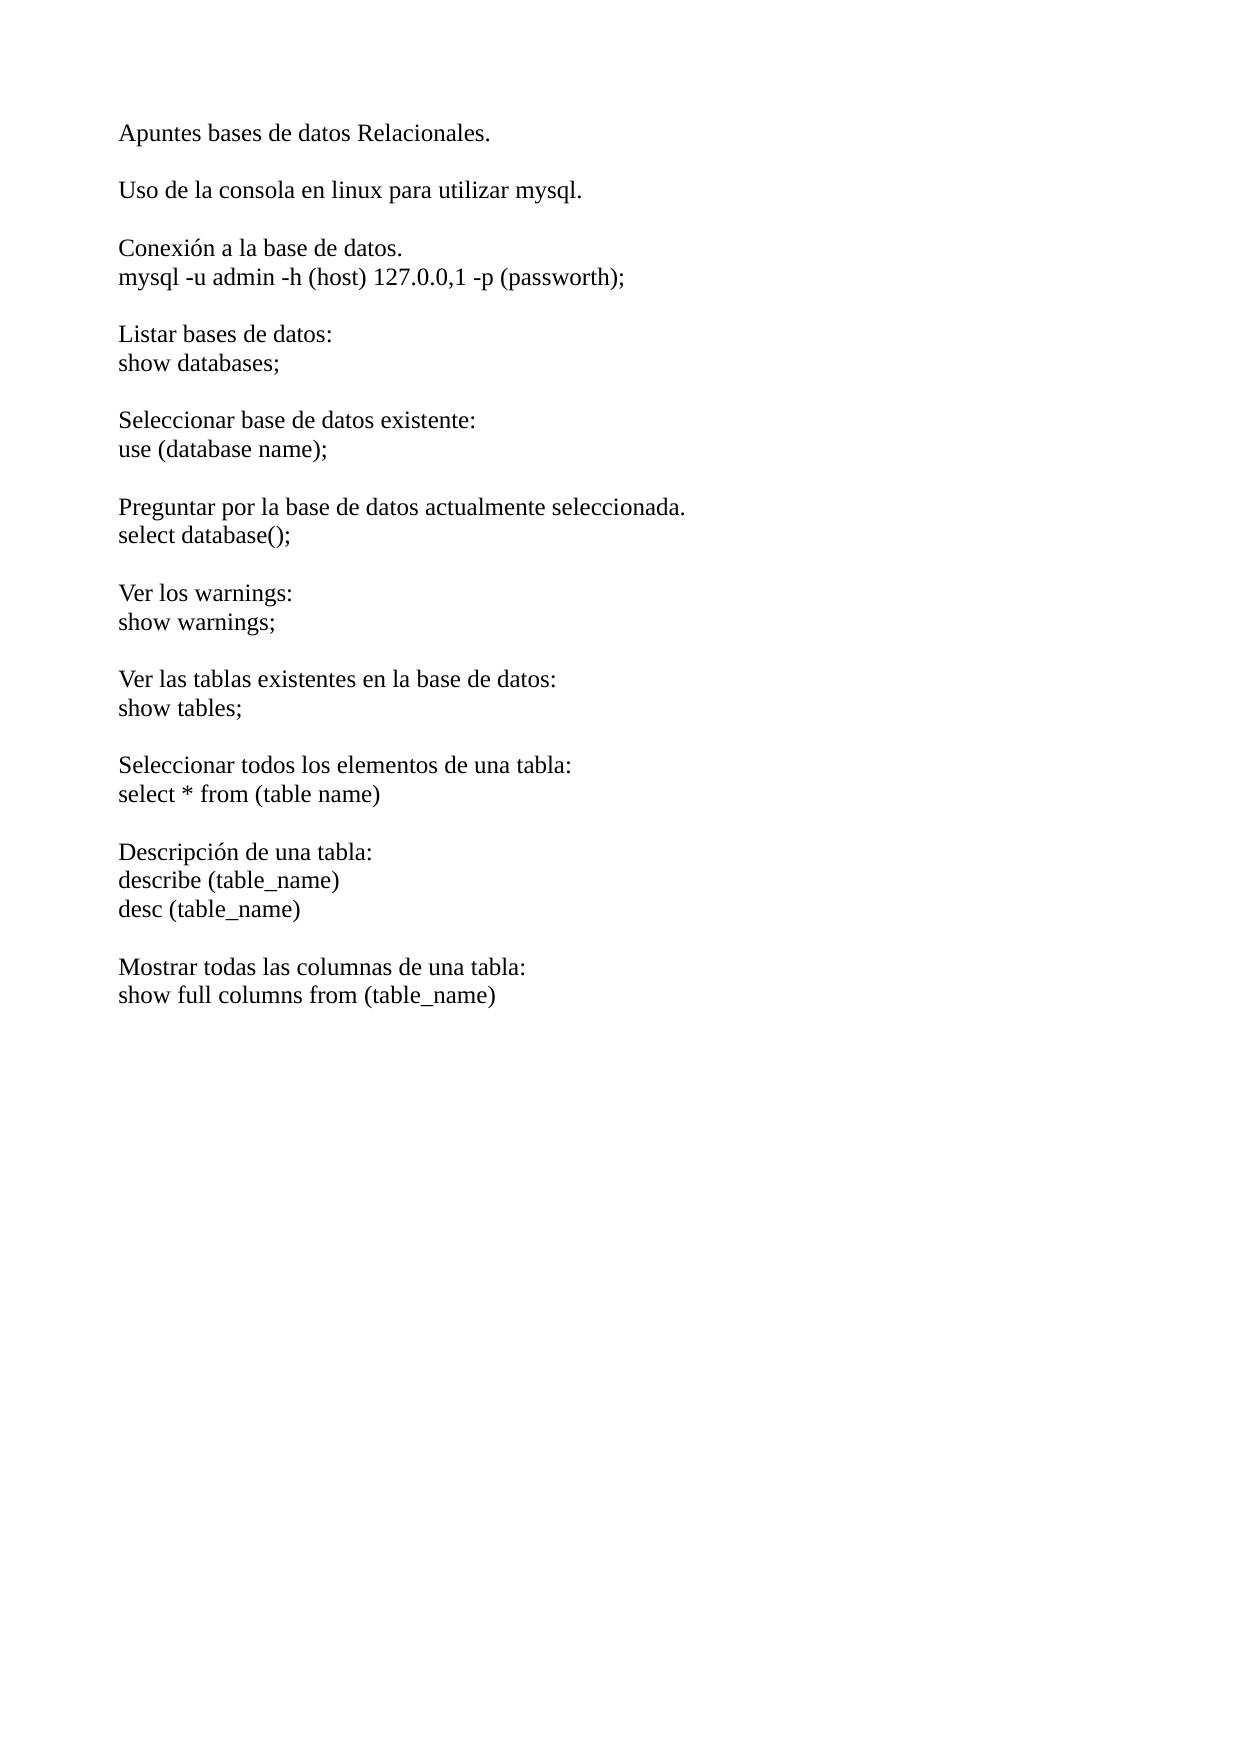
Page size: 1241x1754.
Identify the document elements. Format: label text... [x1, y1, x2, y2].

text show full columns from (table_name) [118, 981, 1122, 1009]
text mysql -u admin -h (host) 127.0.0,1 -p (passworth); [118, 262, 1122, 291]
text Ver los warnings: [118, 578, 1122, 607]
text select database(); [118, 521, 1122, 549]
text show warnings; [118, 607, 1122, 636]
text Descripción de una tabla: [118, 837, 1122, 866]
text use (database name); [118, 434, 1122, 463]
text describe (table_name) [118, 866, 1122, 894]
text Apuntes bases de datos Relacionales. [118, 118, 1122, 147]
text Seleccionar base de datos existente: [118, 406, 1122, 434]
text desc (table_name) [118, 894, 1122, 923]
text show tables; [118, 693, 1122, 722]
text Uso de la consola en linux para utilizar mysql. [118, 176, 1122, 204]
text select * from (table name) [118, 779, 1122, 808]
text Conexión a la base de datos. [118, 233, 1122, 262]
text Preguntar por la base de datos actualmente seleccionada. [118, 492, 1122, 521]
text Ver las tablas existentes en la base de datos: [118, 664, 1122, 693]
text Seleccionar todos los elementos de una tabla: [118, 751, 1122, 779]
text Mostrar todas las columnas de una tabla: [118, 952, 1122, 981]
text show databases; [118, 348, 1122, 377]
text Listar bases de datos: [118, 319, 1122, 348]
